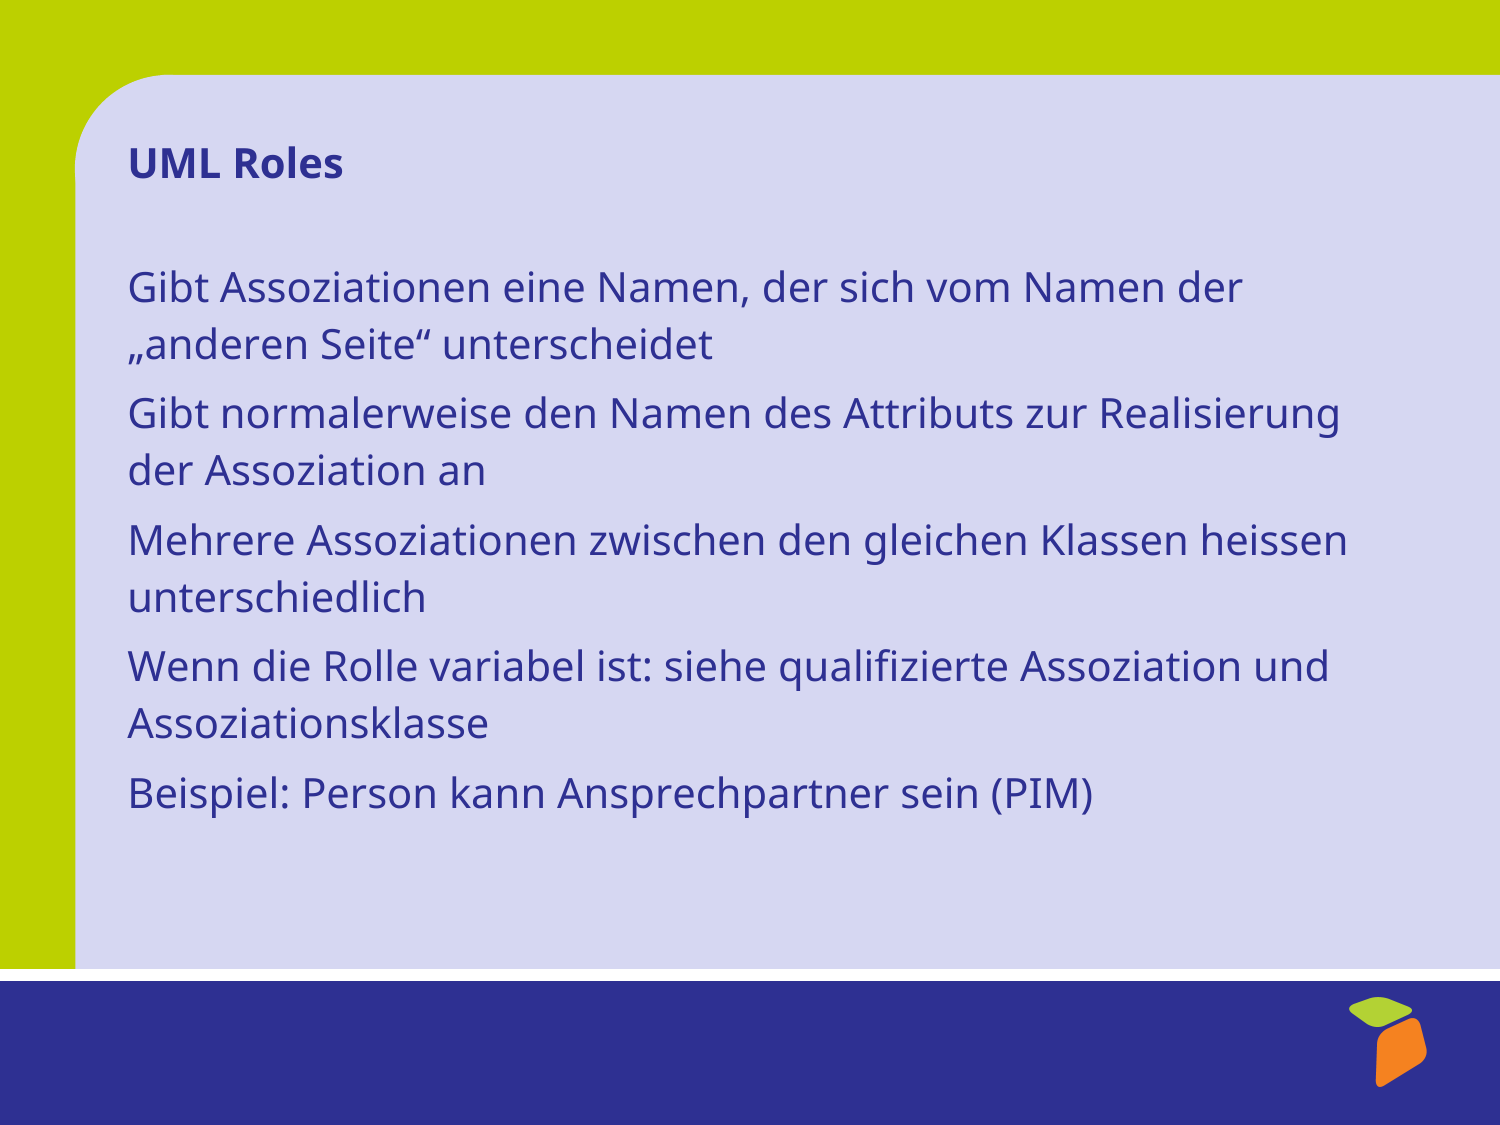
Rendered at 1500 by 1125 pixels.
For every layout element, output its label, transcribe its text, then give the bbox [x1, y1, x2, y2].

list Gibt Assoziationen eine Namen, der sich vom Namen der „anderen Seite“ unterscheidet Gibt normalerweise den Namen des Attributs zur Realisierung der Assoziation an Mehrere Assoziationen zwischen den gleichen Klassen heissen unterschiedlich Wenn die Rolle variabel ist: siehe qualifizierte Assoziation und Assoziationsklasse Beispiel: Person kann Ansprechpartner sein (PIM) [112, 249, 1388, 1038]
title UML Roles [112, 112, 1388, 213]
picture [0, 981, 1500, 1125]
